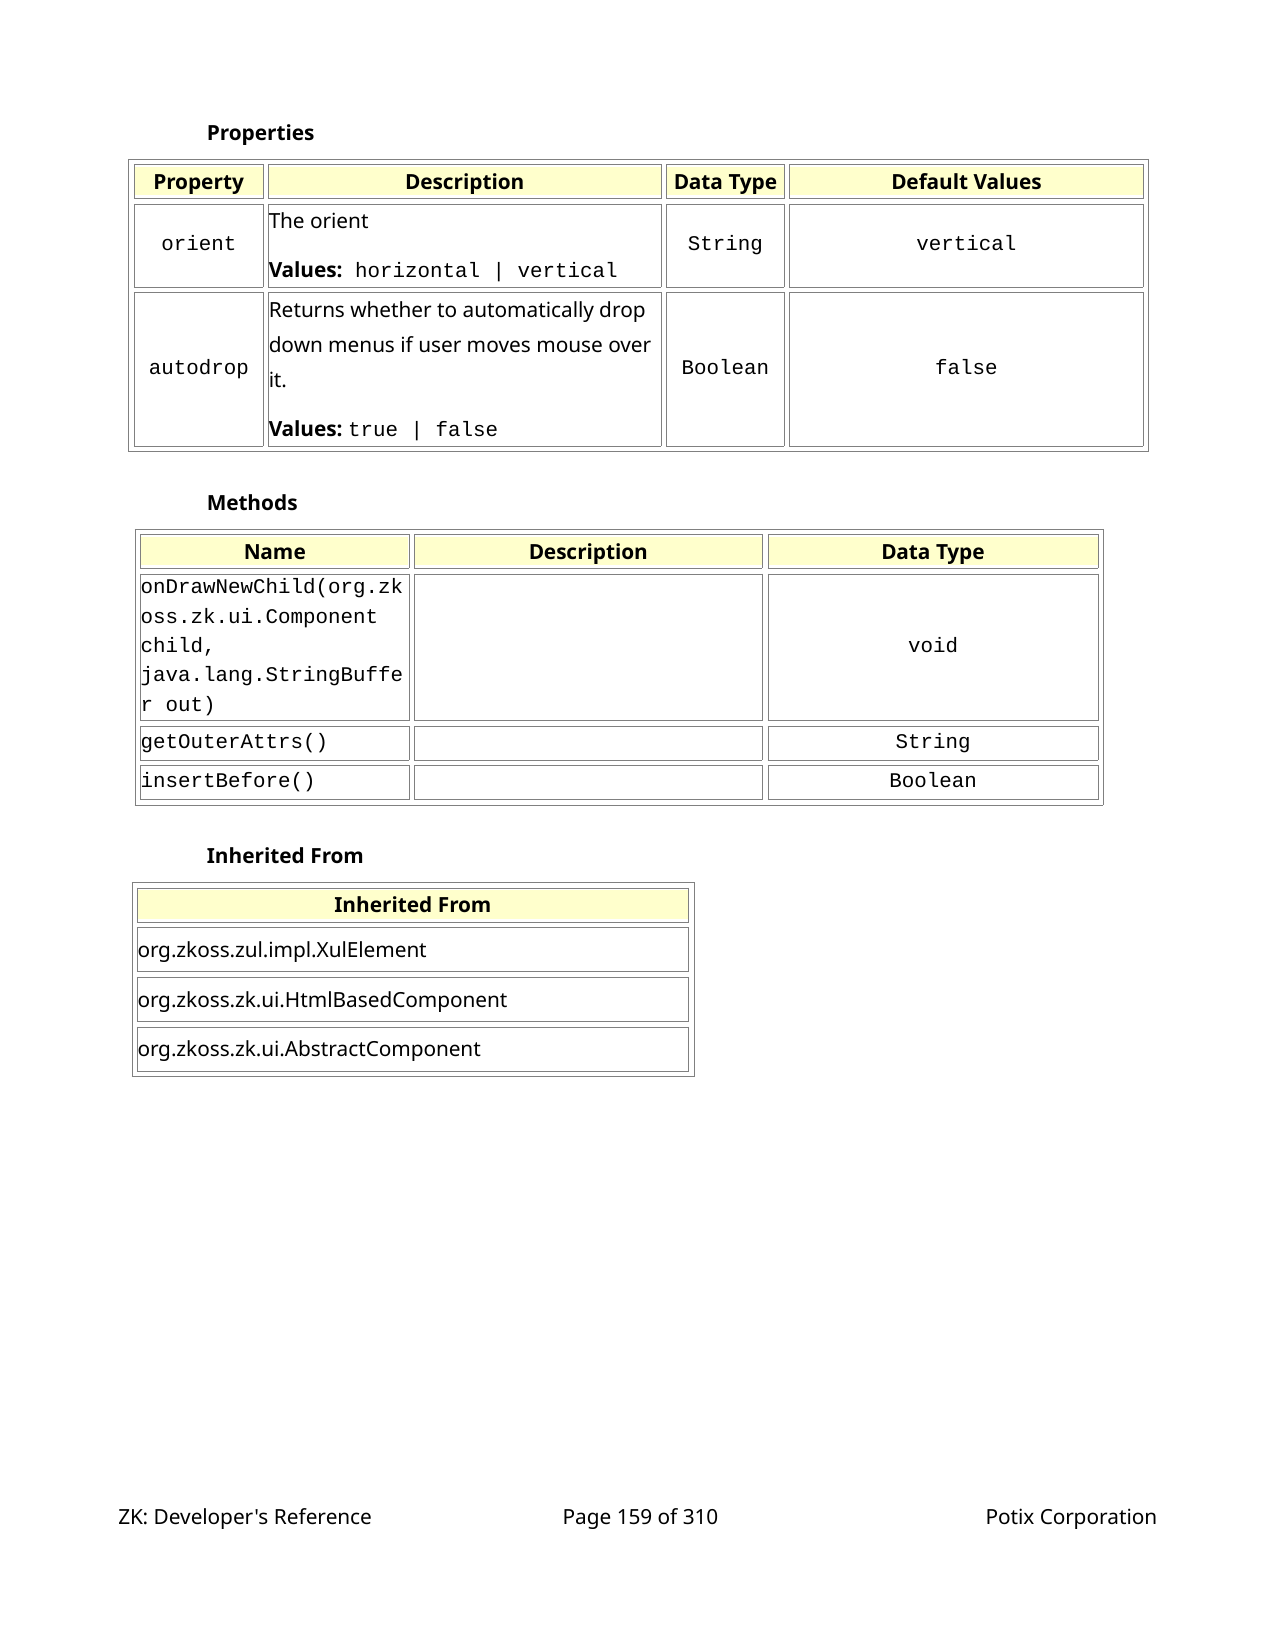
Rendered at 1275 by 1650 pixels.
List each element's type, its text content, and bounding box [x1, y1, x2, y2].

table_cell [411, 720, 765, 760]
table_header Description [411, 530, 765, 568]
table_cell [411, 760, 765, 799]
table_header Data Type [765, 530, 1101, 568]
table_header Name [138, 530, 411, 568]
table_cell onDrawNewChild(org.zkoss.zk.ui.Component child, java.lang.StringBuffer out) [138, 568, 411, 720]
table_cell org.zkoss.zk.ui.AbstractComponent [134, 1021, 691, 1071]
subtitle Methods [207, 488, 1157, 516]
table_header Description [266, 160, 664, 198]
table_cell [415, 727, 762, 760]
table_header Default Values [787, 160, 1146, 198]
table_cell autodrop [131, 287, 266, 446]
table_cell String [765, 720, 1101, 760]
table_header Inherited From [134, 883, 691, 922]
subtitle Properties [207, 118, 1157, 146]
table_cell Boolean [765, 760, 1101, 799]
table_cell The orient Values: horizontal | vertical [266, 198, 664, 287]
table_header Property [131, 160, 266, 198]
table_cell orient [131, 198, 266, 287]
table_header Data Type [664, 160, 787, 198]
table_cell vertical [787, 198, 1146, 287]
table_cell org.zkoss.zul.impl.XulElement [134, 922, 691, 971]
table_cell Returns whether to automatically drop down menus if user moves mouse over it. Values: true | false [266, 287, 664, 446]
table_cell [415, 766, 762, 799]
subtitle Inherited From [207, 841, 1157, 870]
table_cell String [664, 198, 787, 287]
table_cell [411, 568, 765, 720]
table_cell false [787, 287, 1146, 446]
table_cell [415, 575, 762, 720]
table_cell org.zkoss.zk.ui.HtmlBasedComponent [134, 971, 691, 1021]
table_cell void [765, 568, 1101, 720]
table_cell insertBefore() [138, 760, 411, 799]
table_cell getOuterAttrs() [138, 720, 411, 760]
table_cell Boolean [664, 287, 787, 446]
